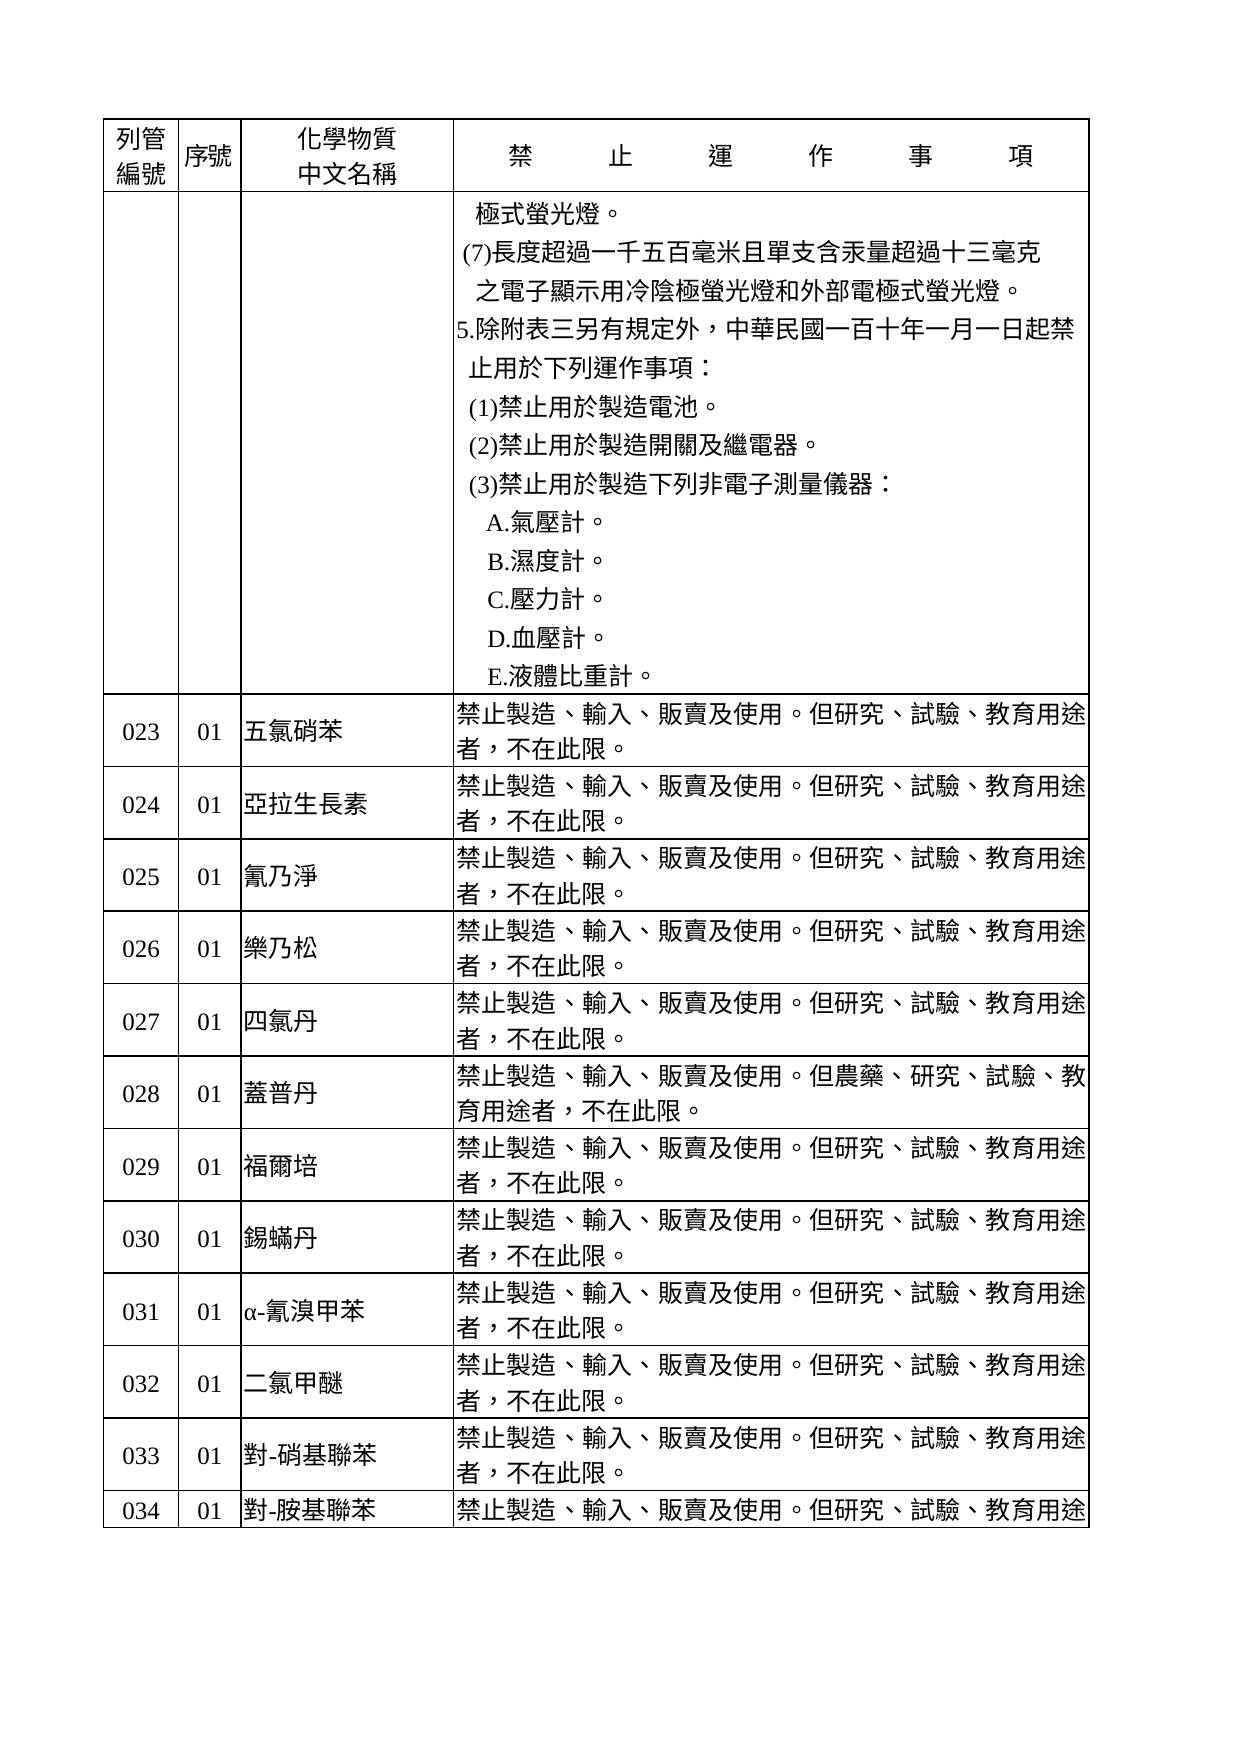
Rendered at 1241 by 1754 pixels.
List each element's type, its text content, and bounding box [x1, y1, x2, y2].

table_cell [104, 192, 178, 693]
table_cell 01 [179, 767, 240, 838]
table_cell 01 [179, 840, 240, 910]
table_cell 01 [179, 1129, 240, 1200]
table_cell 福爾培 [242, 1129, 453, 1200]
table_cell 錫蟎丹 [242, 1202, 453, 1272]
table_cell 禁止製造、輸入、販賣及使用。但研究、試驗、教育用途 [454, 1491, 1088, 1526]
table_header 列管編號 [104, 120, 178, 191]
table_cell 034 [104, 1491, 178, 1526]
table_cell 禁止製造、輸入、販賣及使用。但研究、試驗、教育用途者，不在此限。 [454, 984, 1088, 1055]
table_cell 禁止製造、輸入、販賣及使用。但研究、試驗、教育用途者，不在此限。 [454, 767, 1088, 838]
table_cell 禁止製造、輸入、販賣及使用。但研究、試驗、教育用途者，不在此限。 [454, 840, 1088, 910]
table_cell 01 [179, 1346, 240, 1417]
table_cell [242, 192, 453, 693]
table_cell 極式螢光燈。 (7)長度超過一千五百毫米且單支含汞量超過十三毫克 之電子顯示用冷陰極螢光燈和外部電極式螢光燈。 5.除附表三另有規定外，中華民國一百十年一月一日起禁 止用於下列運作事項： (1)禁止用於製造電池。 (2)禁止用於製造開關及繼電器。 (3)禁止用於製造下列非電子測量儀器： A.氣壓計。 B.濕度計。 C.壓力計。 D.血壓計。 E.液體比重計。 [454, 192, 1088, 693]
table_cell 五氯硝苯 [242, 695, 453, 766]
table_cell 禁止製造、輸入、販賣及使用。但研究、試驗、教育用途者，不在此限。 [454, 695, 1088, 766]
table_cell 禁止製造、輸入、販賣及使用。但研究、試驗、教育用途者，不在此限。 [454, 1346, 1088, 1417]
table_cell 禁止製造、輸入、販賣及使用。但研究、試驗、教育用途者，不在此限。 [454, 1419, 1088, 1489]
table_cell 026 [104, 912, 178, 983]
table_cell 二氯甲醚 [242, 1346, 453, 1417]
table_cell 01 [179, 1202, 240, 1272]
table_cell 禁止製造、輸入、販賣及使用。但研究、試驗、教育用途者，不在此限。 [454, 912, 1088, 983]
table_cell 029 [104, 1129, 178, 1200]
table_cell 01 [179, 1057, 240, 1127]
table_cell 氰乃淨 [242, 840, 453, 910]
table_cell 01 [179, 984, 240, 1055]
table_cell 01 [179, 912, 240, 983]
table_cell 禁止製造、輸入、販賣及使用。但研究、試驗、教育用途者，不在此限。 [454, 1202, 1088, 1272]
table_cell 024 [104, 767, 178, 838]
table_cell 樂乃松 [242, 912, 453, 983]
table_cell 禁止製造、輸入、販賣及使用。但研究、試驗、教育用途者，不在此限。 [454, 1129, 1088, 1200]
table_cell 01 [179, 695, 240, 766]
table_cell α-氰溴甲苯 [242, 1274, 453, 1345]
table_cell 030 [104, 1202, 178, 1272]
table_header 禁 止 運 作 事 項 [454, 120, 1088, 191]
table_cell 對-硝基聯苯 [242, 1419, 453, 1489]
table_cell 01 [179, 1274, 240, 1345]
table_cell 033 [104, 1419, 178, 1489]
table_cell 禁止製造、輸入、販賣及使用。但農藥、研究、試驗、教育用途者，不在此限。 [454, 1057, 1088, 1127]
table_header 化學物質 中文名稱 [242, 120, 453, 191]
table_cell 蓋普丹 [242, 1057, 453, 1127]
table_cell 031 [104, 1274, 178, 1345]
table_cell 01 [179, 1491, 240, 1526]
table_cell 四氯丹 [242, 984, 453, 1055]
table_cell 對-胺基聯苯 [242, 1491, 453, 1526]
table_cell 亞拉生長素 [242, 767, 453, 838]
table_cell 023 [104, 695, 178, 766]
table_cell 025 [104, 840, 178, 910]
table_cell [179, 192, 240, 693]
table_header 序號 [179, 120, 240, 191]
table_cell 禁止製造、輸入、販賣及使用。但研究、試驗、教育用途者，不在此限。 [454, 1274, 1088, 1345]
table_cell 032 [104, 1346, 178, 1417]
table_cell 027 [104, 984, 178, 1055]
table_cell 01 [179, 1419, 240, 1489]
table_cell 028 [104, 1057, 178, 1127]
